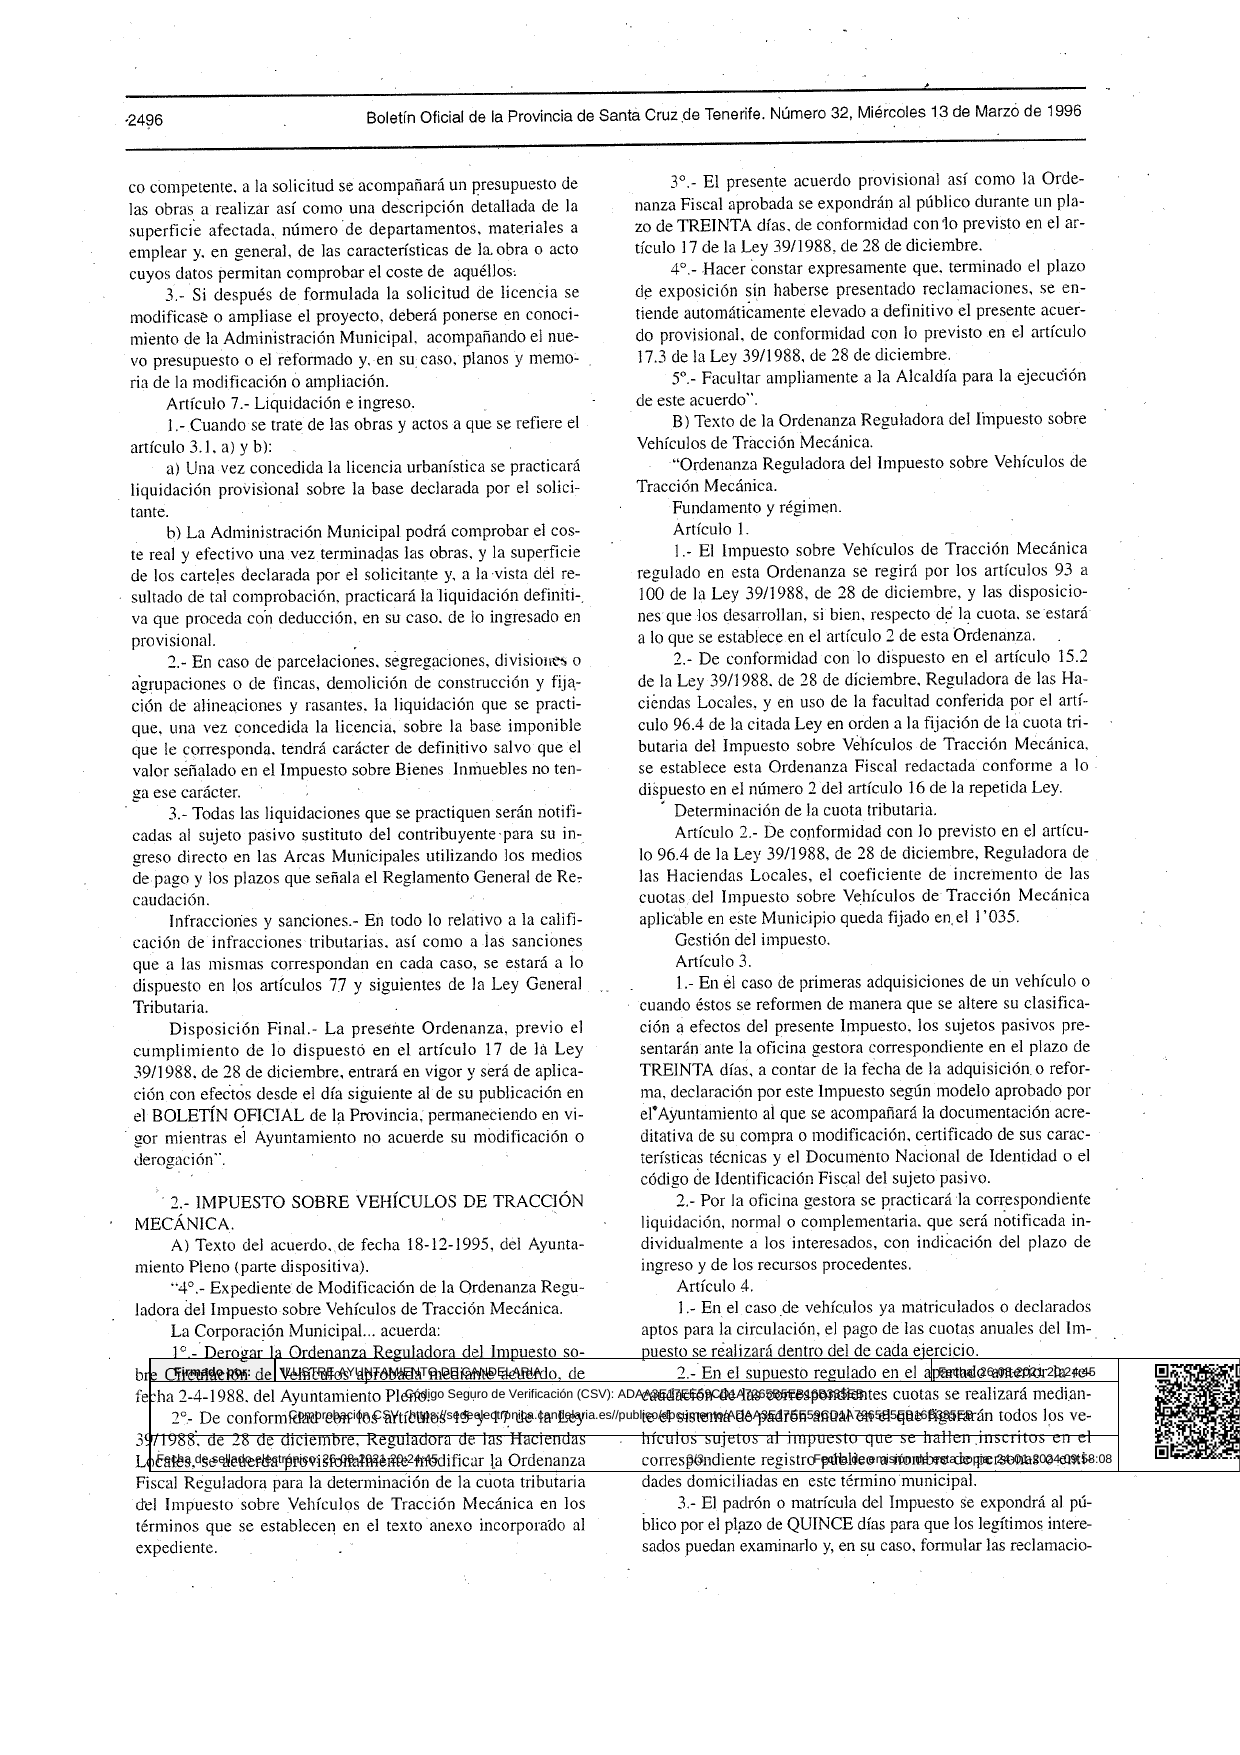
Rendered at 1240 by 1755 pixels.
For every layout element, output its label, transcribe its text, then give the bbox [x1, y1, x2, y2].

table_header [1119, 1359, 1239, 1471]
table_header Fecha: 26-08-2021 20:24:45 [932, 1359, 1118, 1381]
table_header Firmado por: [151, 1359, 274, 1381]
table_cell Código Seguro de Verificación (CSV): ADAA3E17EE59CD1A7265B5EB16B335EB Comprobación CSV: https://sedeelectronica.candelaria.es//publico/documento/ADAA3E17EE59CD1A7265B5EB16B335EB . [151, 1382, 1118, 1435]
table_header ILUSTRE AYUNTAMIENTO DE CANDELARIA [276, 1359, 931, 1381]
table_cell Fecha de sellado electrónico: 26-08-2021 20:24:45 - 3/3 - Fecha de emisión de esta copia: 24-01-2024 09:58:08 [151, 1436, 1118, 1471]
